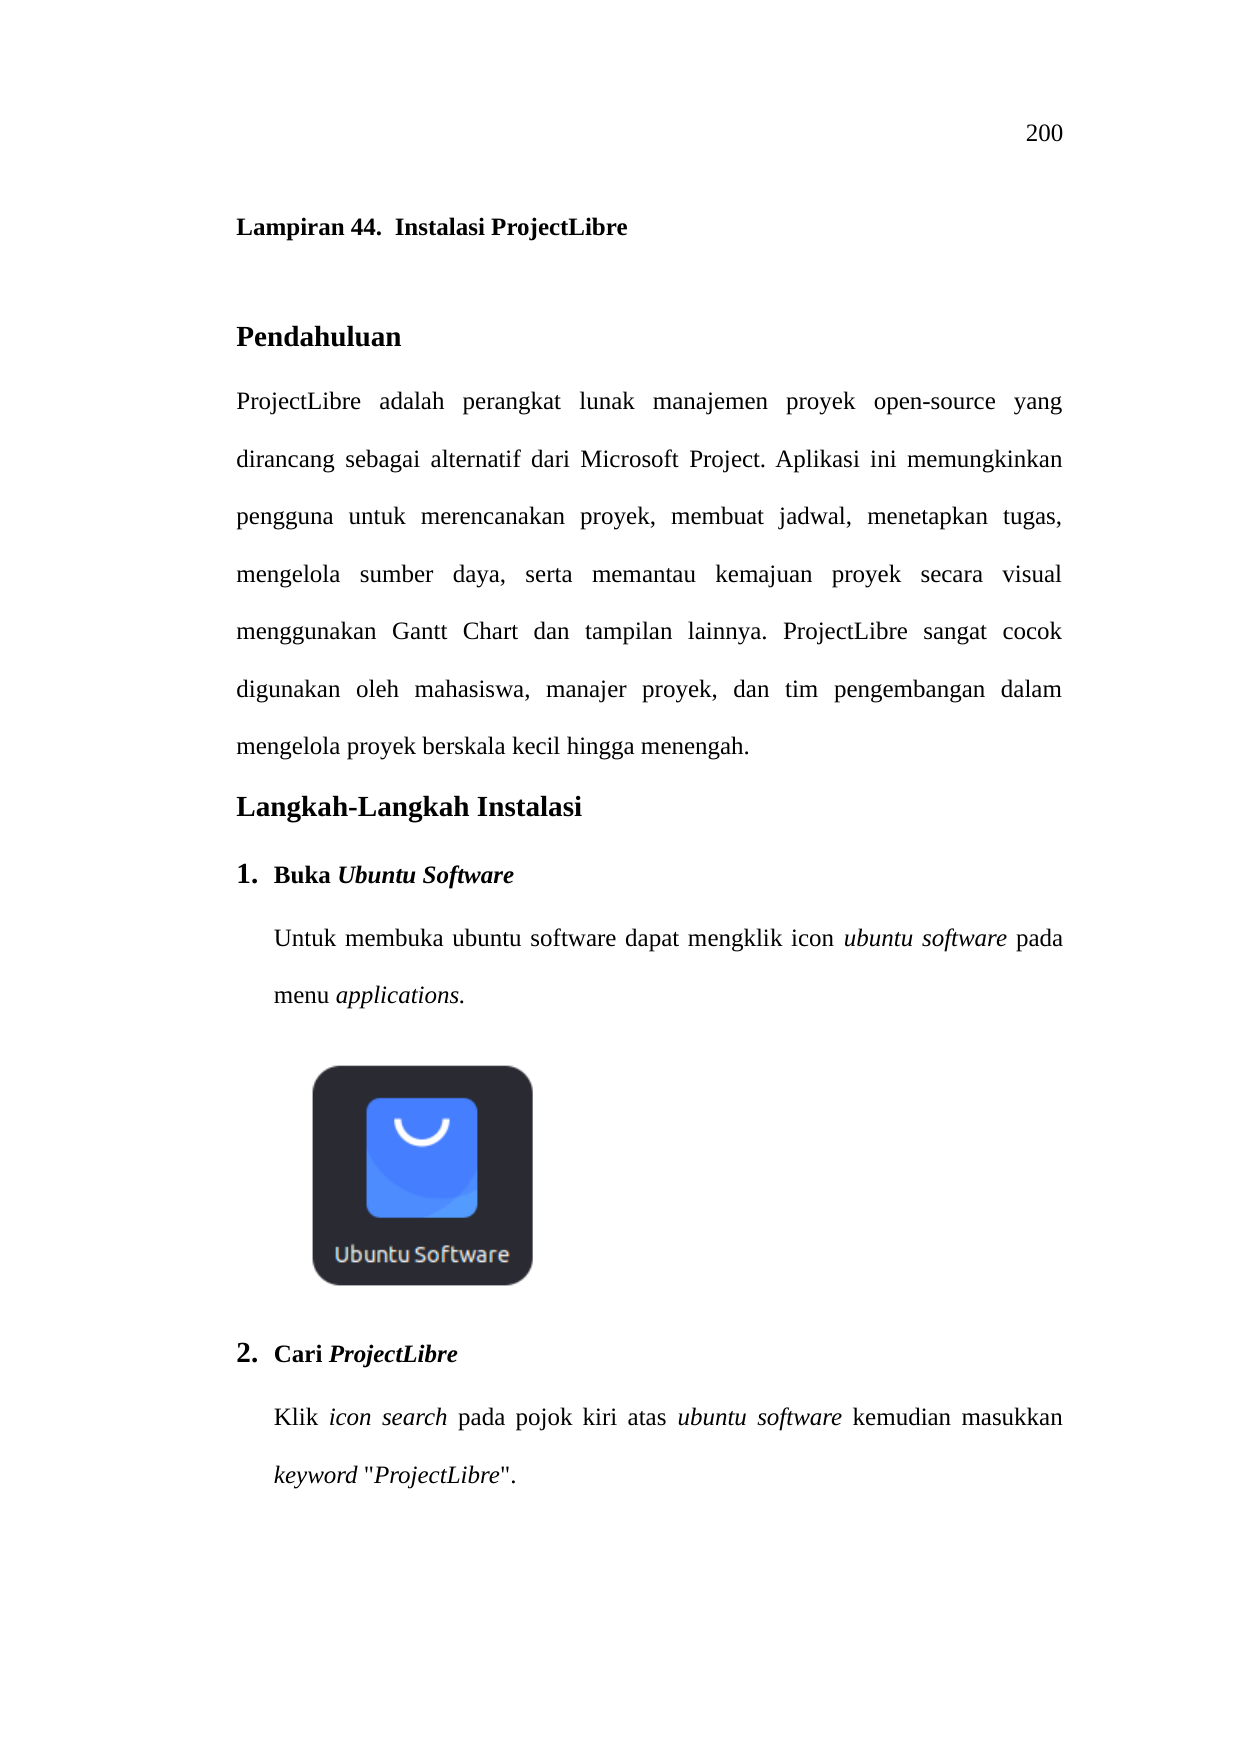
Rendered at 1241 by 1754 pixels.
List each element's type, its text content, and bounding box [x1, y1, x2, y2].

text Langkah-Langkah Instalasi [236, 789, 1063, 822]
list Buka Ubuntu Software [236, 856, 1063, 889]
list Cari ProjectLibre [236, 1335, 1063, 1369]
list Klik icon search pada pojok kiri atas ubuntu software kemudian masukkan keyword "ProjectLibre". [236, 1402, 1063, 1489]
text Pendahuluan [236, 319, 1063, 353]
text ProjectLibre adalah perangkat lunak manajemen proyek open-source yang dirancang sebagai alternatif dari Microsoft Project. Aplikasi ini memungkinkan pengguna untuk merencanakan proyek, membuat jadwal, menetapkan tugas, mengelola sumber daya, serta memantau kemajuan proyek secara visual menggunakan Gantt Chart dan tampilan lainnya. ProjectLibre sangat cocok digunakan oleh mahasiswa, manajer proyek, dan tim pengembangan dalam mengelola proyek berskala kecil hingga menengah. [236, 386, 1063, 760]
list Untuk membuka ubuntu software dapat mengklik icon ubuntu software pada menu applications. [236, 923, 1063, 1009]
picture [276, 1040, 573, 1304]
list Instalasi ProjectLibre [236, 212, 1063, 241]
